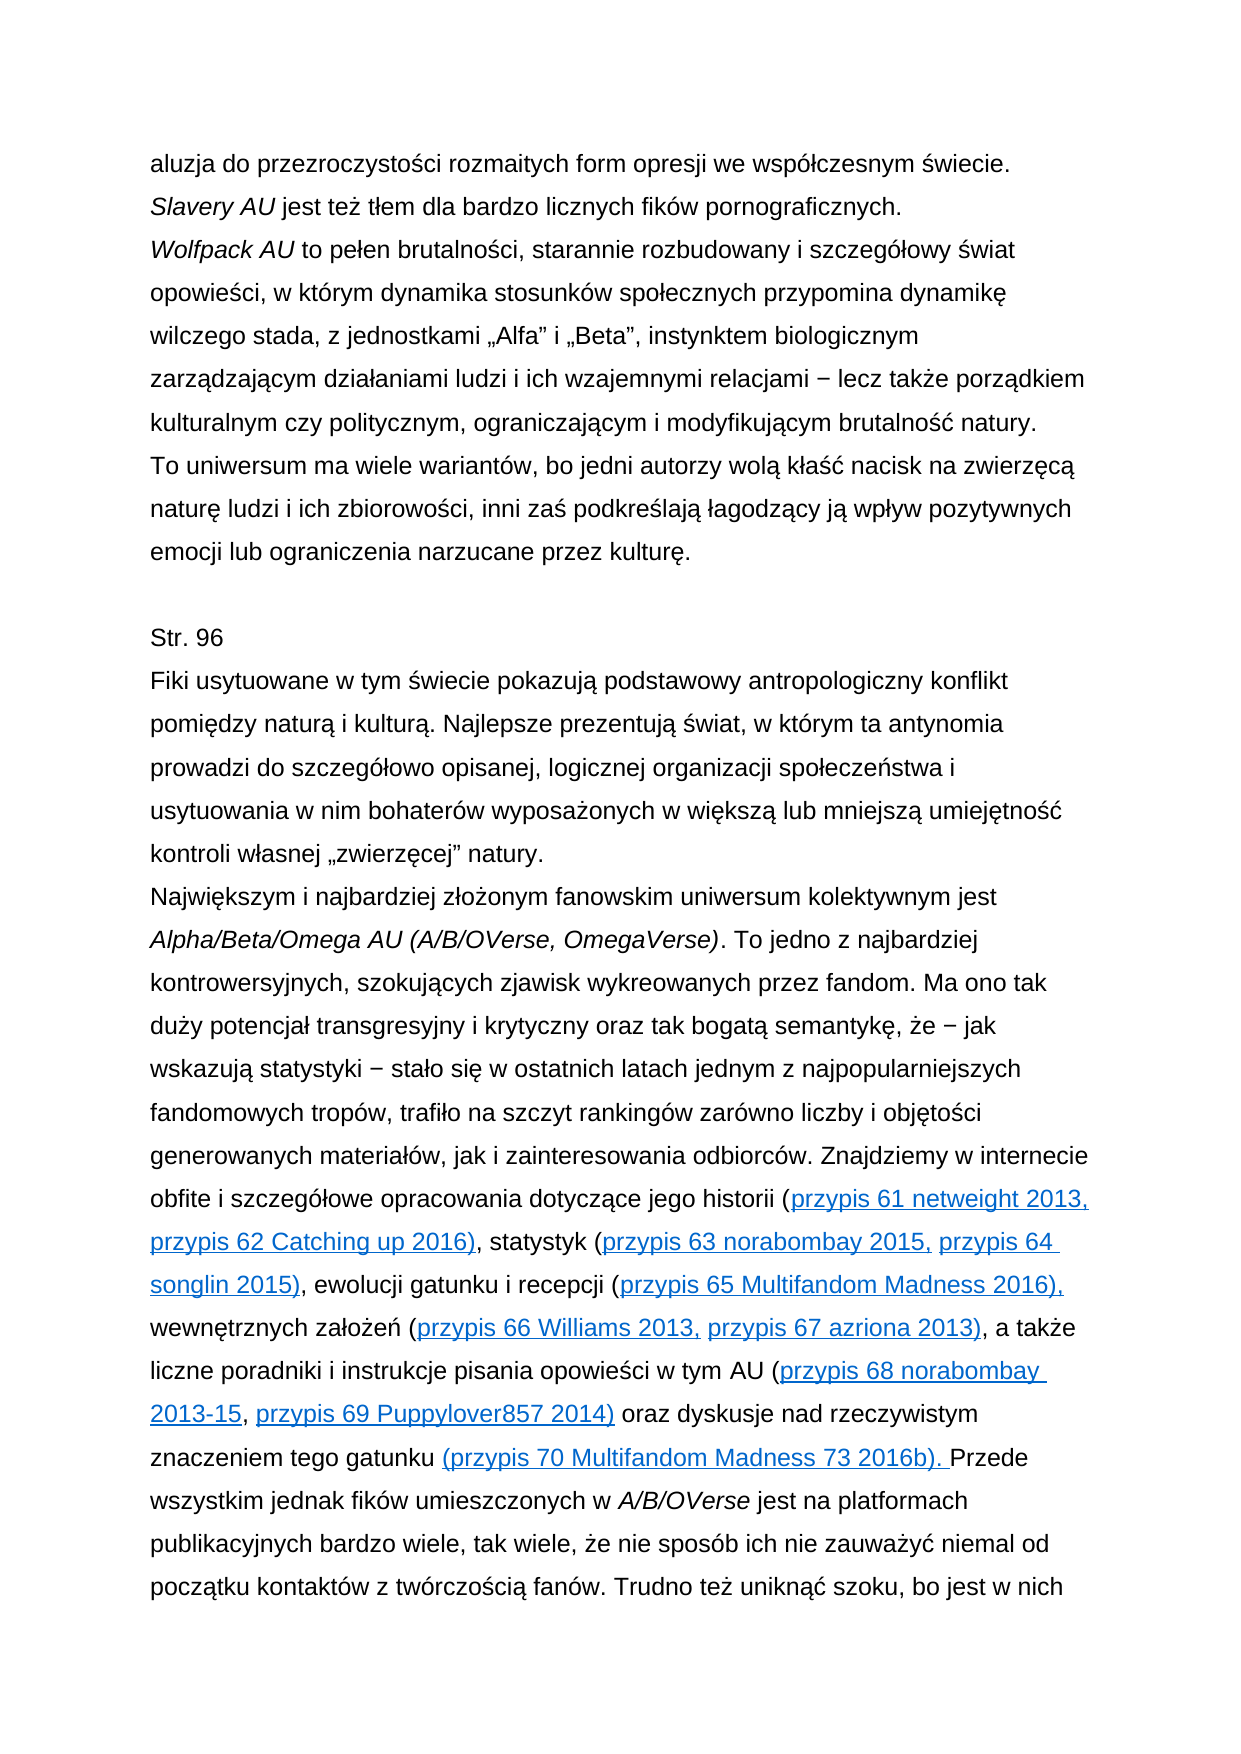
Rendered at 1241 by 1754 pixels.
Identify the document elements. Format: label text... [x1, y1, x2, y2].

text Str. 96 [150, 623, 1090, 652]
text To uniwersum ma wiele wariantów, bo jedni autorzy wolą kłaść nacisk na zwierzęcą naturę ludzi i ich zbiorowości, inni zaś podkreślają łagodzący ją wpływ pozytywnych emocji lub ograniczenia narzucane przez kulturę. [150, 451, 1090, 566]
text Wolfpack AU to pełen brutalności, starannie rozbudowany i szczegółowy świat opowieści, w którym dynamika stosunków społecznych przypomina dynamikę wilczego stada, z jednostkami „Alfa” i „Beta”, instynktem biologicznym zarządzającym działaniami ludzi i ich wzajemnymi relacjami − lecz także porządkiem kulturalnym czy politycznym, ograniczającym i modyfikującym brutalność natury. [150, 235, 1090, 436]
text aluzja do przezroczystości rozmaitych form opresji we współczesnym świecie. Slavery AU jest też tłem dla bardzo licznych fików pornograficznych. [150, 149, 1090, 221]
text Największym i najbardziej złożonym fanowskim uniwersum kolektywnym jest Alpha/Beta/Omega AU (A/B/OVerse, OmegaVerse). To jedno z najbardziej kontrowersyjnych, szokujących zjawisk wykreowanych przez fandom. Ma ono tak duży potencjał transgresyjny i krytyczny oraz tak bogatą semantykę, że − jak wskazują statystyki − stało się w ostatnich latach jednym z najpopularniejszych fandomowych tropów, trafiło na szczyt rankingów zarówno liczby i objętości generowanych materiałów, jak i zainteresowania odbiorców. Znajdziemy w internecie obfite i szczegółowe opracowania dotyczące jego historii (przypis 61 netweight 2013, przypis 62 Catching up 2016), statystyk (przypis 63 norabombay 2015, przypis 64 songlin 2015), ewolucji gatunku i recepcji (przypis 65 Multifandom Madness 2016), wewnętrznych założeń (przypis 66 Williams 2013, przypis 67 azriona 2013), a także liczne poradniki i instrukcje pisania opowieści w tym AU (przypis 68 norabombay 2013-15, przypis 69 Puppylover857 2014) oraz dyskusje nad rzeczywistym znaczeniem tego gatunku (przypis 70 Multifandom Madness 73 2016b). Przede wszystkim jednak fików umieszczonych w A/B/OVerse jest na platformach publikacyjnych bardzo wiele, tak wiele, że nie sposób ich nie zauważyć niemal od początku kontaktów z twórczością fanów. Trudno też uniknąć szoku, bo jest w nich [150, 882, 1090, 1601]
text Fiki usytuowane w tym świecie pokazują podstawowy antropologiczny konflikt pomiędzy naturą i kulturą. Najlepsze prezentują świat, w którym ta antynomia prowadzi do szczegółowo opisanej, logicznej organizacji społeczeństwa i usytuowania w nim bohaterów wyposażonych w większą lub mniejszą umiejętność kontroli własnej „zwierzęcej” natury. [150, 666, 1090, 868]
